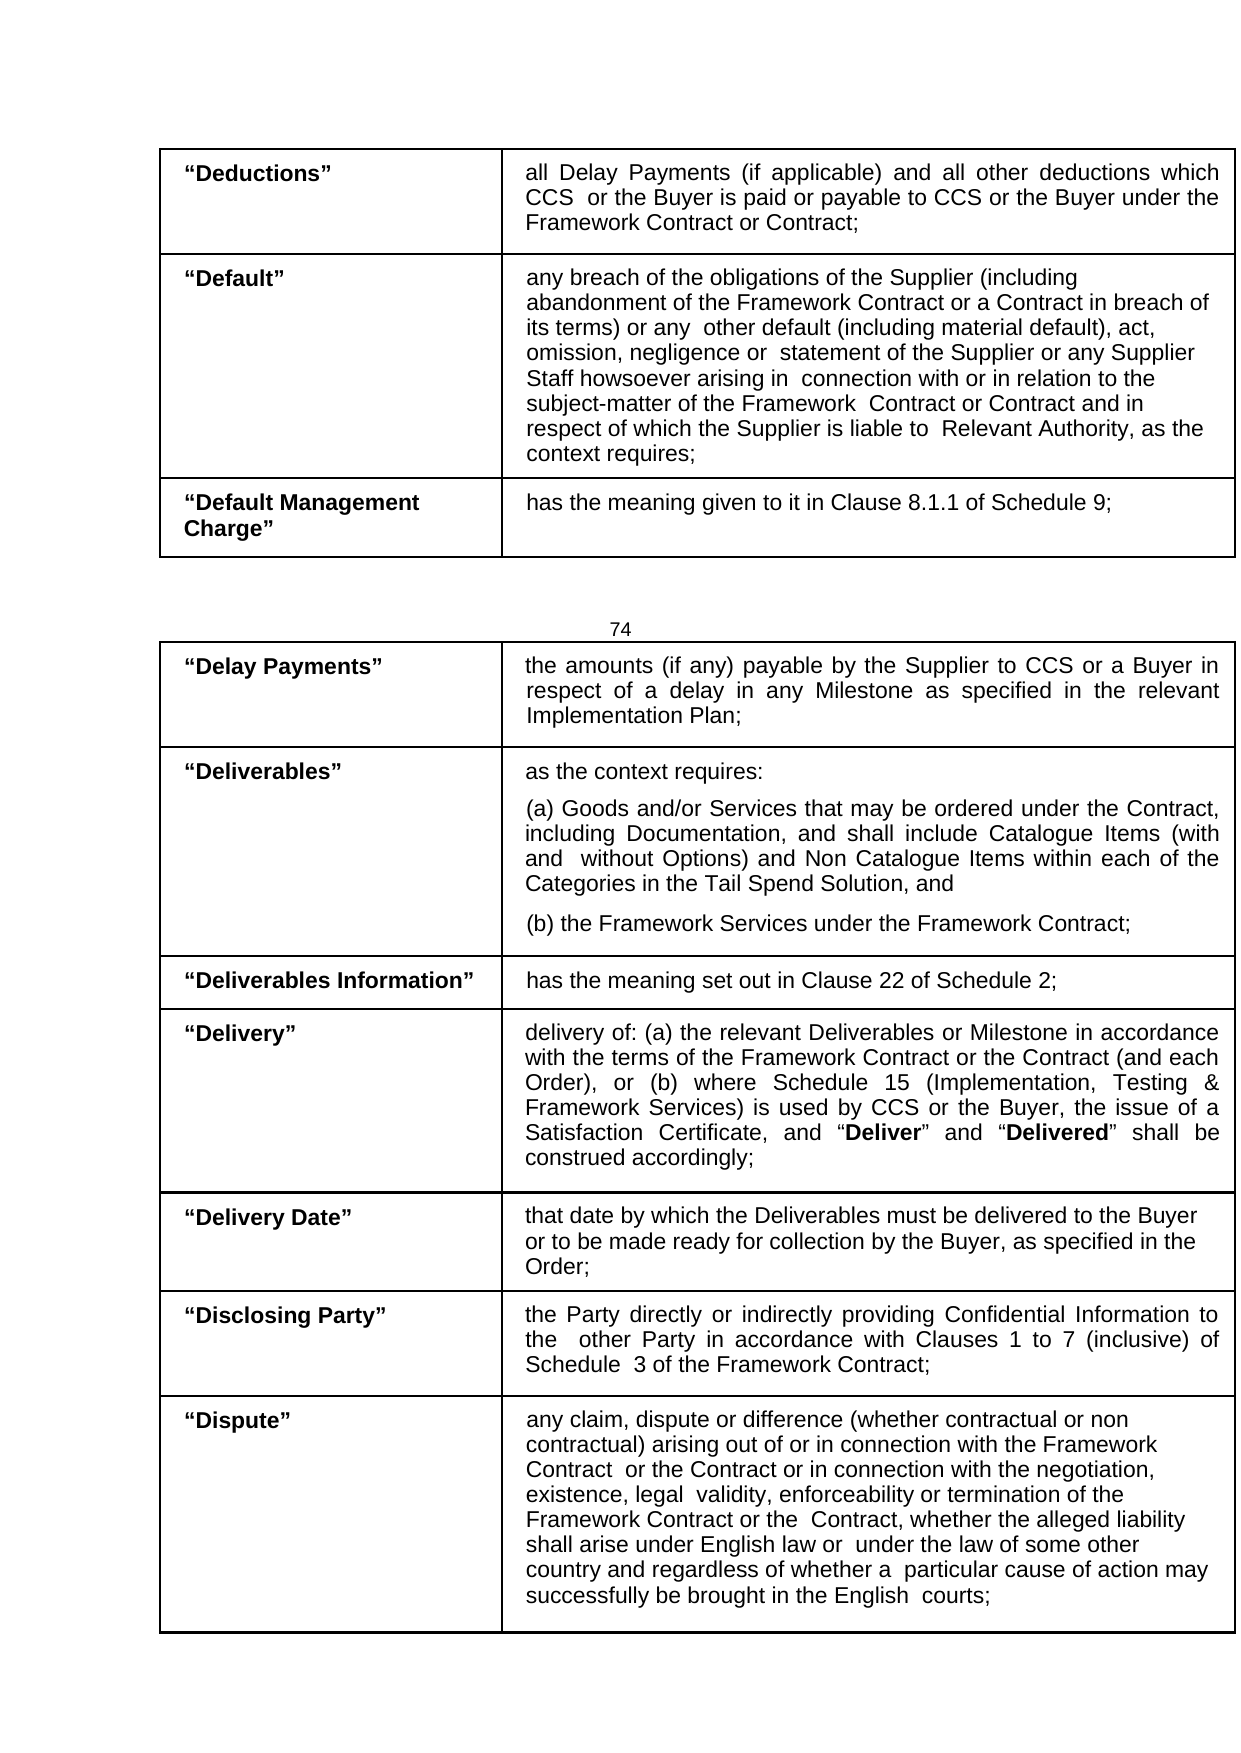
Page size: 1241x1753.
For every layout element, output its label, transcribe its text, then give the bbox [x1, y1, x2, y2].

table_cell the Party directly or indirectly providing Confidential Information to the other Party in accordance with Clauses 1 to 7 (inclusive) of Schedule 3 of the Framework Contract; [503, 1292, 1234, 1395]
table_cell any breach of the obligations of the Supplier (including abandonment of the Framework Contract or a Contract in breach of its terms) or any other default (including material default), act, omission, negligence or statement of the Supplier or any Supplier Staff howsoever arising in connection with or in relation to the subject-matter of the Framework Contract or Contract and in respect of which the Supplier is liable to Relevant Authority, as the context requires; [503, 255, 1234, 477]
table_cell “Deductions” [161, 150, 501, 253]
table_cell as the context requires: (a) Goods and/or Services that may be ordered under the Contract, including Documentation, and shall include Catalogue Items (with and without Options) and Non Catalogue Items within each of the Categories in the Tail Spend Solution, and (b) the Framework Services under the Framework Contract; [503, 748, 1234, 955]
table_cell “Disclosing Party” [161, 1292, 501, 1395]
table_cell “Delivery” [161, 1010, 501, 1191]
table_cell “Default” [161, 255, 501, 477]
table_cell “Default Management Charge” [161, 479, 501, 556]
table_cell any claim, dispute or difference (whether contractual or non contractual) arising out of or in connection with the Framework Contract or the Contract or in connection with the negotiation, existence, legal validity, enforceability or termination of the Framework Contract or the Contract, whether the alleged liability shall arise under English law or under the law of some other country and regardless of whether a particular cause of action may successfully be brought in the English courts; [503, 1397, 1234, 1631]
table_cell that date by which the Deliverables must be delivered to the Buyer or to be made ready for collection by the Buyer, as specified in the Order; [503, 1194, 1234, 1289]
table_header “Delay Payments” [161, 643, 501, 746]
table_cell has the meaning given to it in Clause 8.1.1 of Schedule 9; [503, 479, 1234, 556]
table_cell “Dispute” [161, 1397, 501, 1631]
table_header the amounts (if any) payable by the Supplier to CCS or a Buyer in respect of a delay in any Milestone as specified in the relevant Implementation Plan; [503, 643, 1234, 746]
table_cell all Delay Payments (if applicable) and all other deductions which CCS or the Buyer is paid or payable to CCS or the Buyer under the Framework Contract or Contract; [503, 150, 1234, 253]
text 74 [609, 618, 1224, 641]
table_cell delivery of: (a) the relevant Deliverables or Milestone in accordance with the terms of the Framework Contract or the Contract (and each Order), or (b) where Schedule 15 (Implementation, Testing & Framework Services) is used by CCS or the Buyer, the issue of a Satisfaction Certificate, and “Deliver” and “Delivered” shall be construed accordingly; [503, 1010, 1234, 1191]
table_cell “Deliverables Information” [161, 957, 501, 1007]
table_cell has the meaning set out in Clause 22 of Schedule 2; [503, 957, 1234, 1007]
table_cell “Deliverables” [161, 748, 501, 955]
table_cell “Delivery Date” [161, 1194, 501, 1289]
